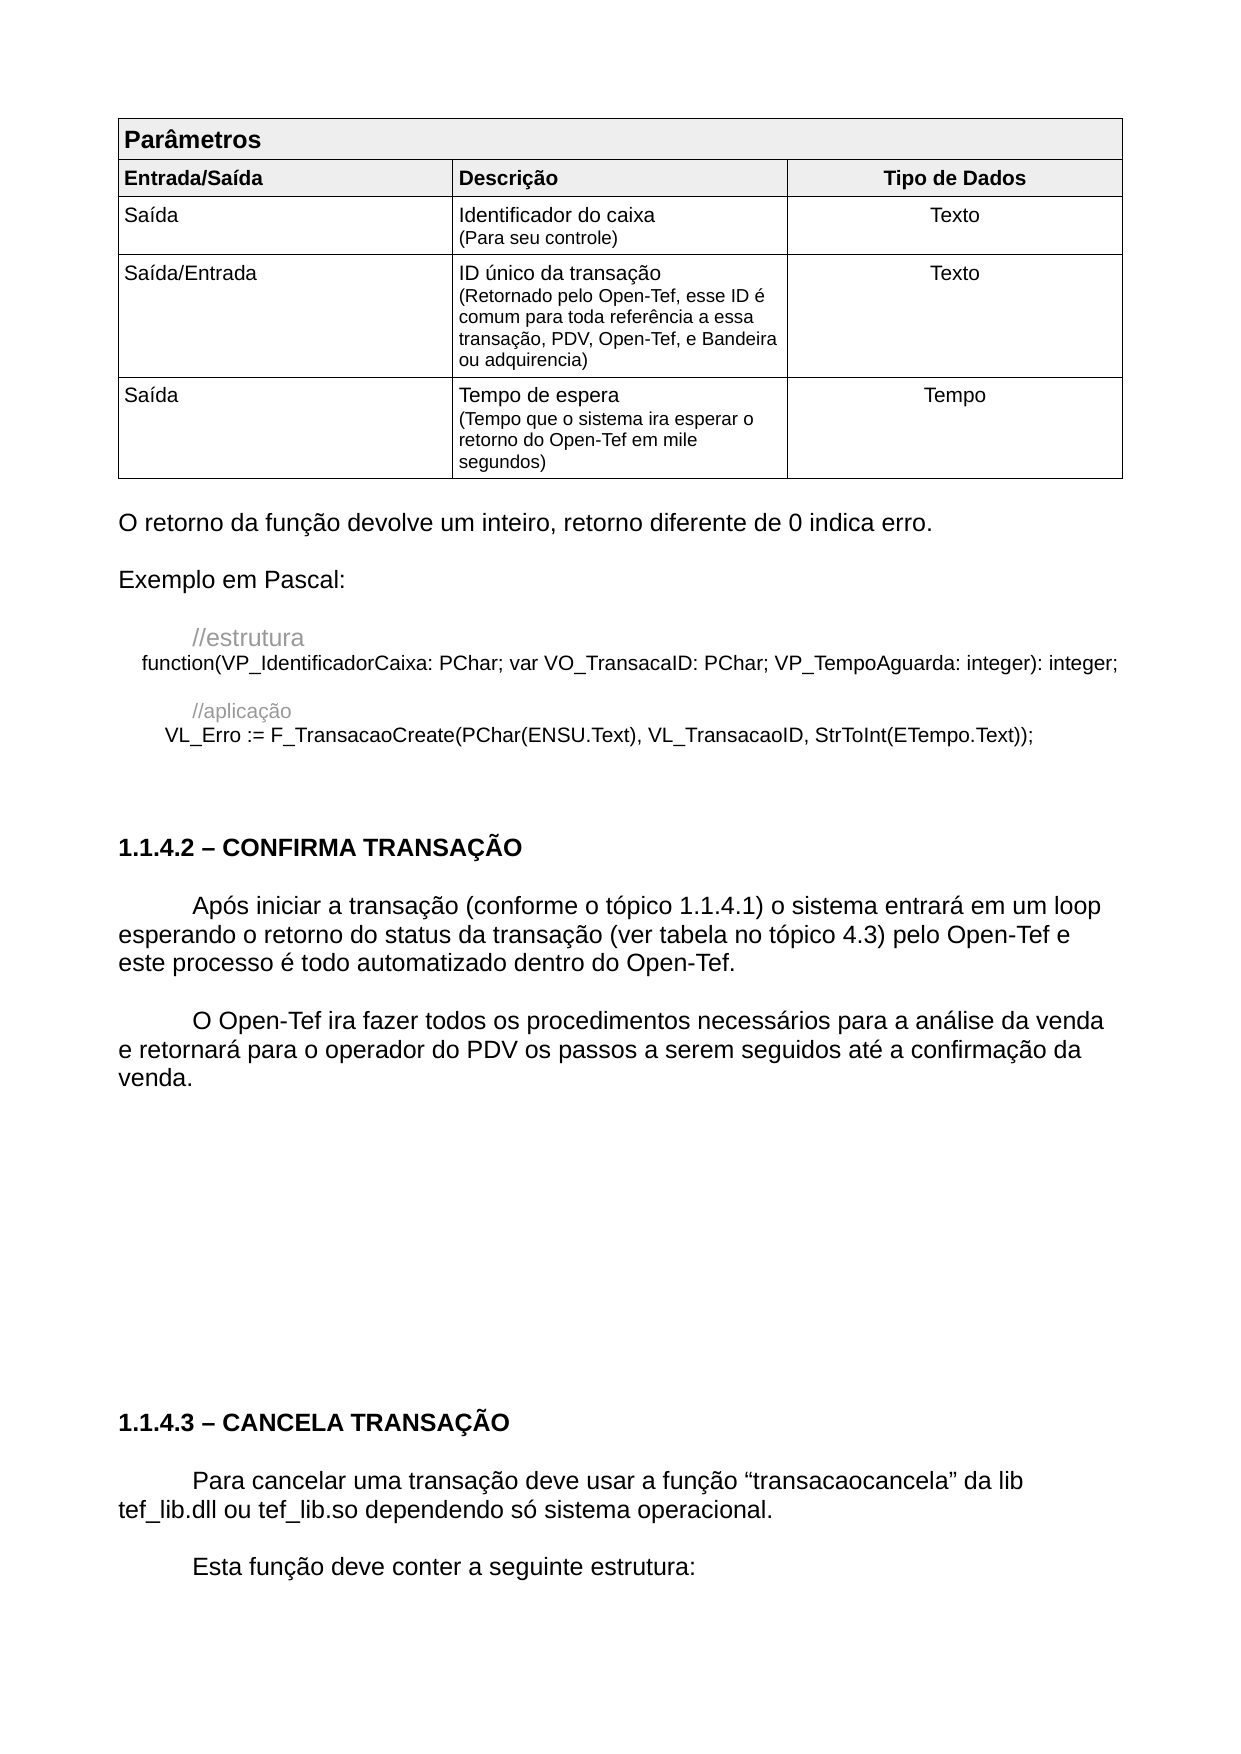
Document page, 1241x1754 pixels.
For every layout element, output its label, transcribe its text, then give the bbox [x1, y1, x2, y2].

table_cell Entrada/Saída [119, 160, 452, 196]
table_cell Descrição [453, 160, 787, 196]
table_cell Saída [119, 378, 452, 478]
text O retorno da função devolve um inteiro, retorno diferente de 0 indica erro. [118, 507, 1122, 536]
table_cell Tempo de espera (Tempo que o sistema ira esperar o retorno do Open-Tef em mile segundos) [453, 378, 787, 478]
text function(VP_IdentificadorCaixa: PChar; var VO_TransacaID: PChar; VP_TempoAguarda: integer): integer; [118, 651, 1122, 675]
table_cell Tempo [788, 378, 1122, 478]
text O Open-Tef ira fazer todos os procedimentos necessários para a análise da venda e retornará para o operador do PDV os passos a serem seguidos até a confirmação da venda. [118, 1006, 1122, 1092]
text 1.1.4.3 – CANCELA TRANSAÇÃO [118, 1408, 1122, 1437]
text //estrutura [118, 622, 1122, 651]
table_header Parâmetros [119, 119, 1122, 159]
text VL_Erro := F_TransacaoCreate(PChar(ENSU.Text), VL_TransacaoID, StrToInt(ETempo.Text)); [118, 723, 1122, 747]
table_cell Identificador do caixa (Para seu controle) [453, 197, 787, 254]
text Para cancelar uma transação deve usar a função “transacaocancela” da lib tef_lib.dll ou tef_lib.so dependendo só sistema operacional. [118, 1466, 1122, 1523]
table_cell Texto [788, 255, 1122, 377]
table_cell Saída/Entrada [119, 255, 452, 377]
table_cell Texto [788, 197, 1122, 254]
text Exemplo em Pascal: [118, 565, 1122, 594]
table_cell ID único da transação (Retornado pelo Open-Tef, esse ID é comum para toda referência a essa transação, PDV, Open-Tef, e Bandeira ou adquirencia) [453, 255, 787, 377]
text //aplicação [118, 699, 1122, 723]
table_cell Saída [119, 197, 452, 254]
text Após iniciar a transação (conforme o tópico 1.1.4.1) o sistema entrará em um loop esperando o retorno do status da transação (ver tabela no tópico 4.3) pelo Open-Tef e este processo é todo automatizado dentro do Open-Tef. [118, 891, 1122, 977]
text Esta função deve conter a seguinte estrutura: [118, 1552, 1122, 1581]
table_cell Tipo de Dados [788, 160, 1122, 196]
text 1.1.4.2 – CONFIRMA TRANSAÇÃO [118, 833, 1122, 862]
